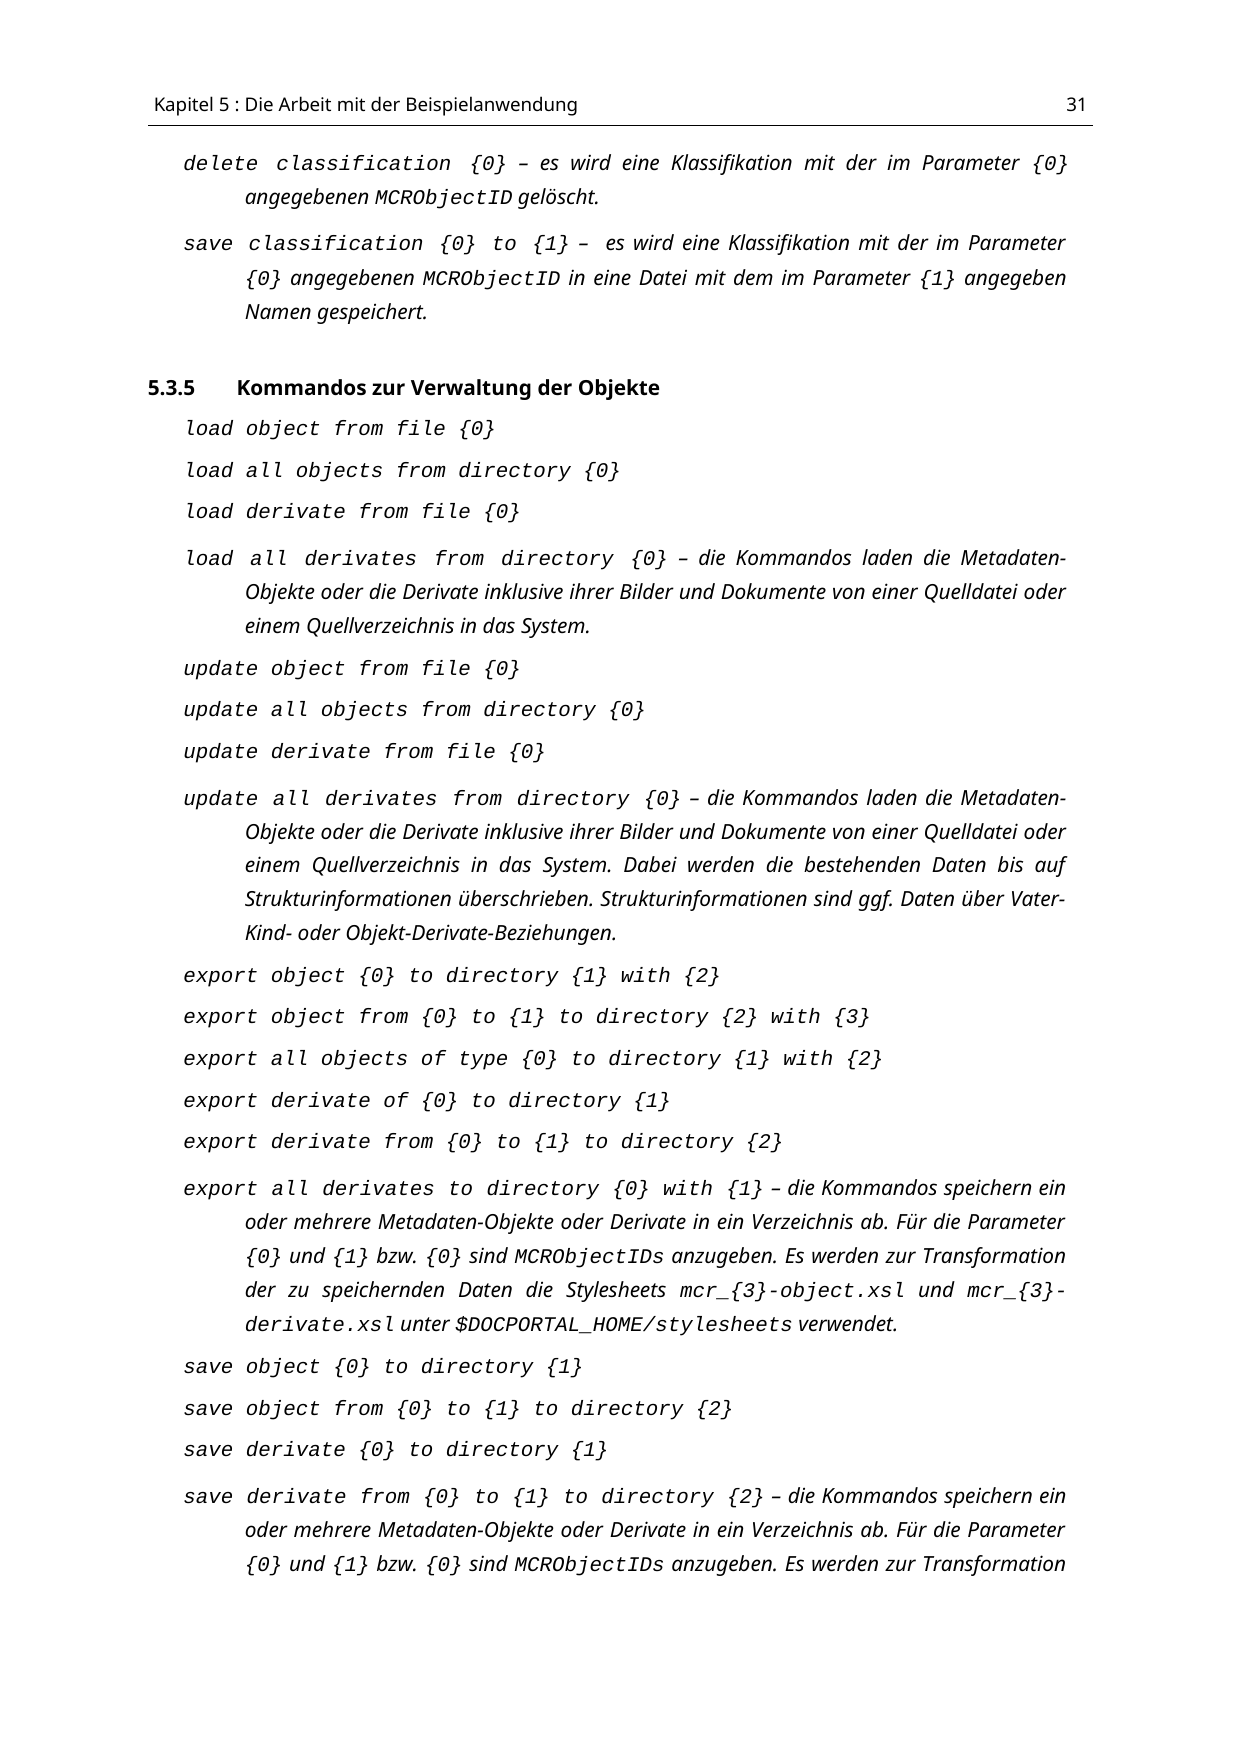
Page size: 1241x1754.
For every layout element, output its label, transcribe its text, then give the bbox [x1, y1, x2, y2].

list export object from {0} to {1} to directory {2} with {3} [183, 1006, 1069, 1030]
list export object {0} to directory {1} with {2} [183, 965, 1069, 988]
list load derivate from file {0} [183, 502, 1069, 525]
list delete classification {0} – es wird eine Klassifikation mit der im Parameter {0} angegebenen MCRObjectID gelöscht. [183, 148, 1069, 210]
list save object from {0} to {1} to directory {2} [183, 1398, 1069, 1421]
list update all objects from directory {0} [183, 699, 1069, 723]
list load object from file {0} [183, 418, 1069, 442]
list save derivate {0} to directory {1} [183, 1439, 1069, 1463]
list export derivate of {0} to directory {1} [183, 1090, 1069, 1113]
list save classification {0} to {1} – es wird eine Klassifikation mit der im Parameter {0} angegebenen MCRObjectID in eine Datei mit dem im Parameter {1} angegeben Namen gespeichert. [183, 228, 1069, 325]
list update all derivates from directory {0} – die Kommandos laden die Metadaten-Objekte oder die Derivate inklusive ihrer Bilder und Dokumente von einer Quelldatei oder einem Quellverzeichnis in das System. Dabei werden die bestehenden Daten bis auf Strukturinformationen überschrieben. Strukturinformationen sind ggf. Daten über Vater-Kind- oder Objekt-Derivate-Beziehungen. [183, 783, 1069, 947]
list export all derivates to directory {0} with {1} – die Kommandos speichern ein oder mehrere Metadaten-Objekte oder Derivate in ein Verzeichnis ab. Für die Parameter {0} und {1} bzw. {0} sind MCRObjectIDs anzugeben. Es werden zur Transformation der zu speichernden Daten die Stylesheets mcr_{3}-object.xsl und mcr_{3}-derivate.xsl unter $DOCPORTAL_HOME/stylesheets verwendet. [183, 1173, 1069, 1338]
list update object from file {0} [183, 658, 1069, 681]
list export derivate from {0} to {1} to directory {2} [183, 1131, 1069, 1155]
list save derivate from {0} to {1} to directory {2} – die Kommandos speichern ein oder mehrere Metadaten-Objekte oder Derivate in ein Verzeichnis ab. Für die Parameter {0} und {1} bzw. {0} sind MCRObjectIDs anzugeben. Es werden zur Transformation [183, 1481, 1069, 1578]
list load all derivates from directory {0} – die Kommandos laden die Metadaten-Objekte oder die Derivate inklusive ihrer Bilder und Dokumente von einer Quelldatei oder einem Quellverzeichnis in das System. [183, 543, 1069, 639]
list update derivate from file {0} [183, 741, 1069, 764]
list export all objects of type {0} to directory {1} with {2} [183, 1048, 1069, 1072]
list load all objects from directory {0} [183, 460, 1069, 483]
list save object {0} to directory {1} [183, 1356, 1069, 1379]
subtitle Kommandos zur Verwaltung der Objekte [148, 373, 1092, 401]
